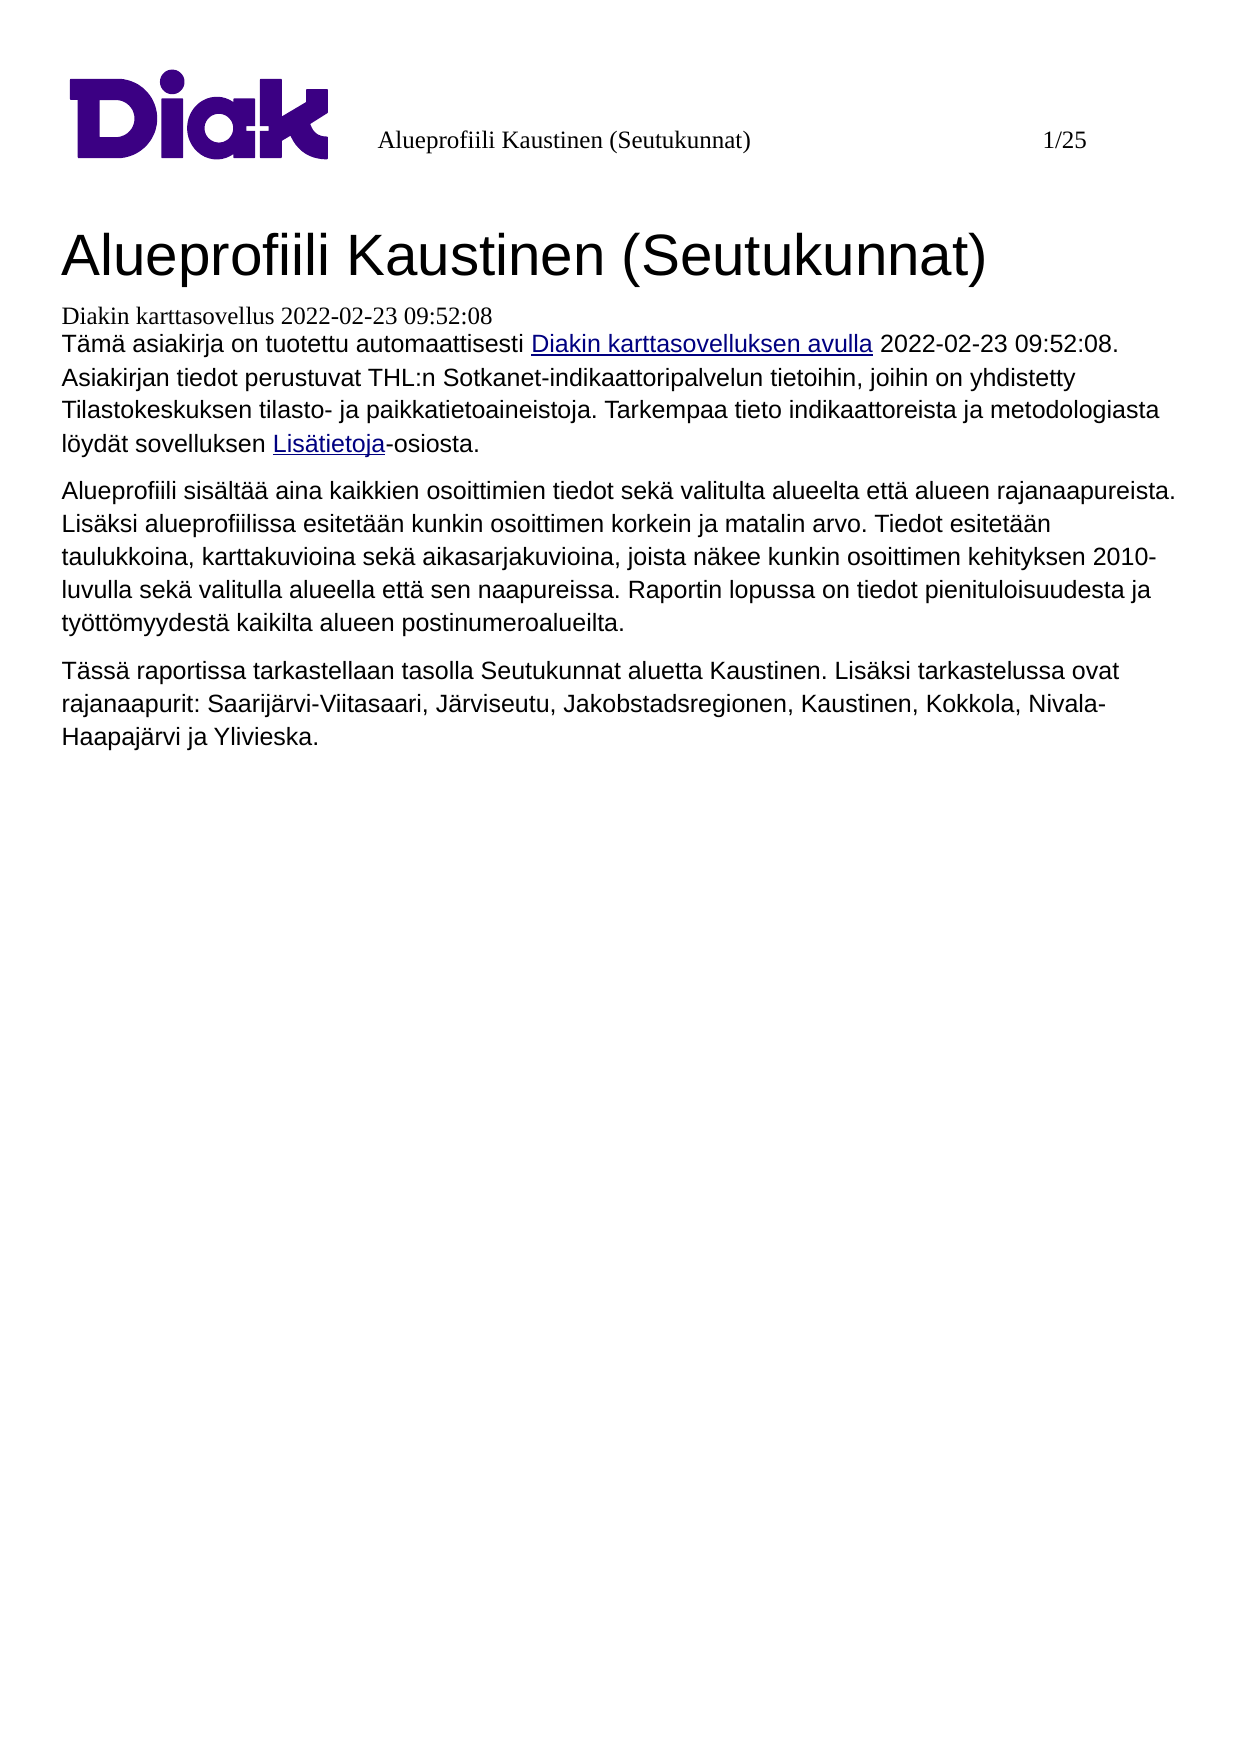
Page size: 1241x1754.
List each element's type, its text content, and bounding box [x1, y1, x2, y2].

text Alueprofiili sisältää aina kaikkien osoittimien tiedot sekä valitulta alueelta että alueen rajanaapureista. Lisäksi alueprofiilissa esitetään kunkin osoittimen korkein ja matalin arvo. Tiedot esitetään taulukkoina, karttakuvioina sekä aikasarjakuvioina, joista näkee kunkin osoittimen kehityksen 2010-luvulla sekä valitulla alueella että sen naapureissa. Raportin lopussa on tiedot pienituloisuudesta ja työttömyydestä kaikilta alueen postinumeroalueilta. [61, 476, 1179, 637]
text Diakin karttasovellus 2022-02-23 09:52:08 [61, 301, 1179, 329]
text Tämä asiakirja on tuotettu automaattisesti Diakin karttasovelluksen avulla 2022-02-23 09:52:08. Asiakirjan tiedot perustuvat THL:n Sotkanet-indikaattoripalvelun tietoihin, joihin on yhdistetty Tilastokeskuksen tilasto- ja paikkatietoaineistoja. Tarkempaa tieto indikaattoreista ja metodologiasta löydät sovelluksen Lisätietoja-osiosta. [61, 329, 1179, 457]
title Alueprofiili Kaustinen (Seutukunnat) [61, 221, 1179, 288]
text Tässä raportissa tarkastellaan tasolla Seutukunnat aluetta Kaustinen. Lisäksi tarkastelussa ovat rajanaapurit: Saarijärvi-Viitasaari, Järviseutu, Jakobstadsregionen, Kaustinen, Kokkola, Nivala-Haapajärvi ja Ylivieska. [61, 656, 1179, 751]
